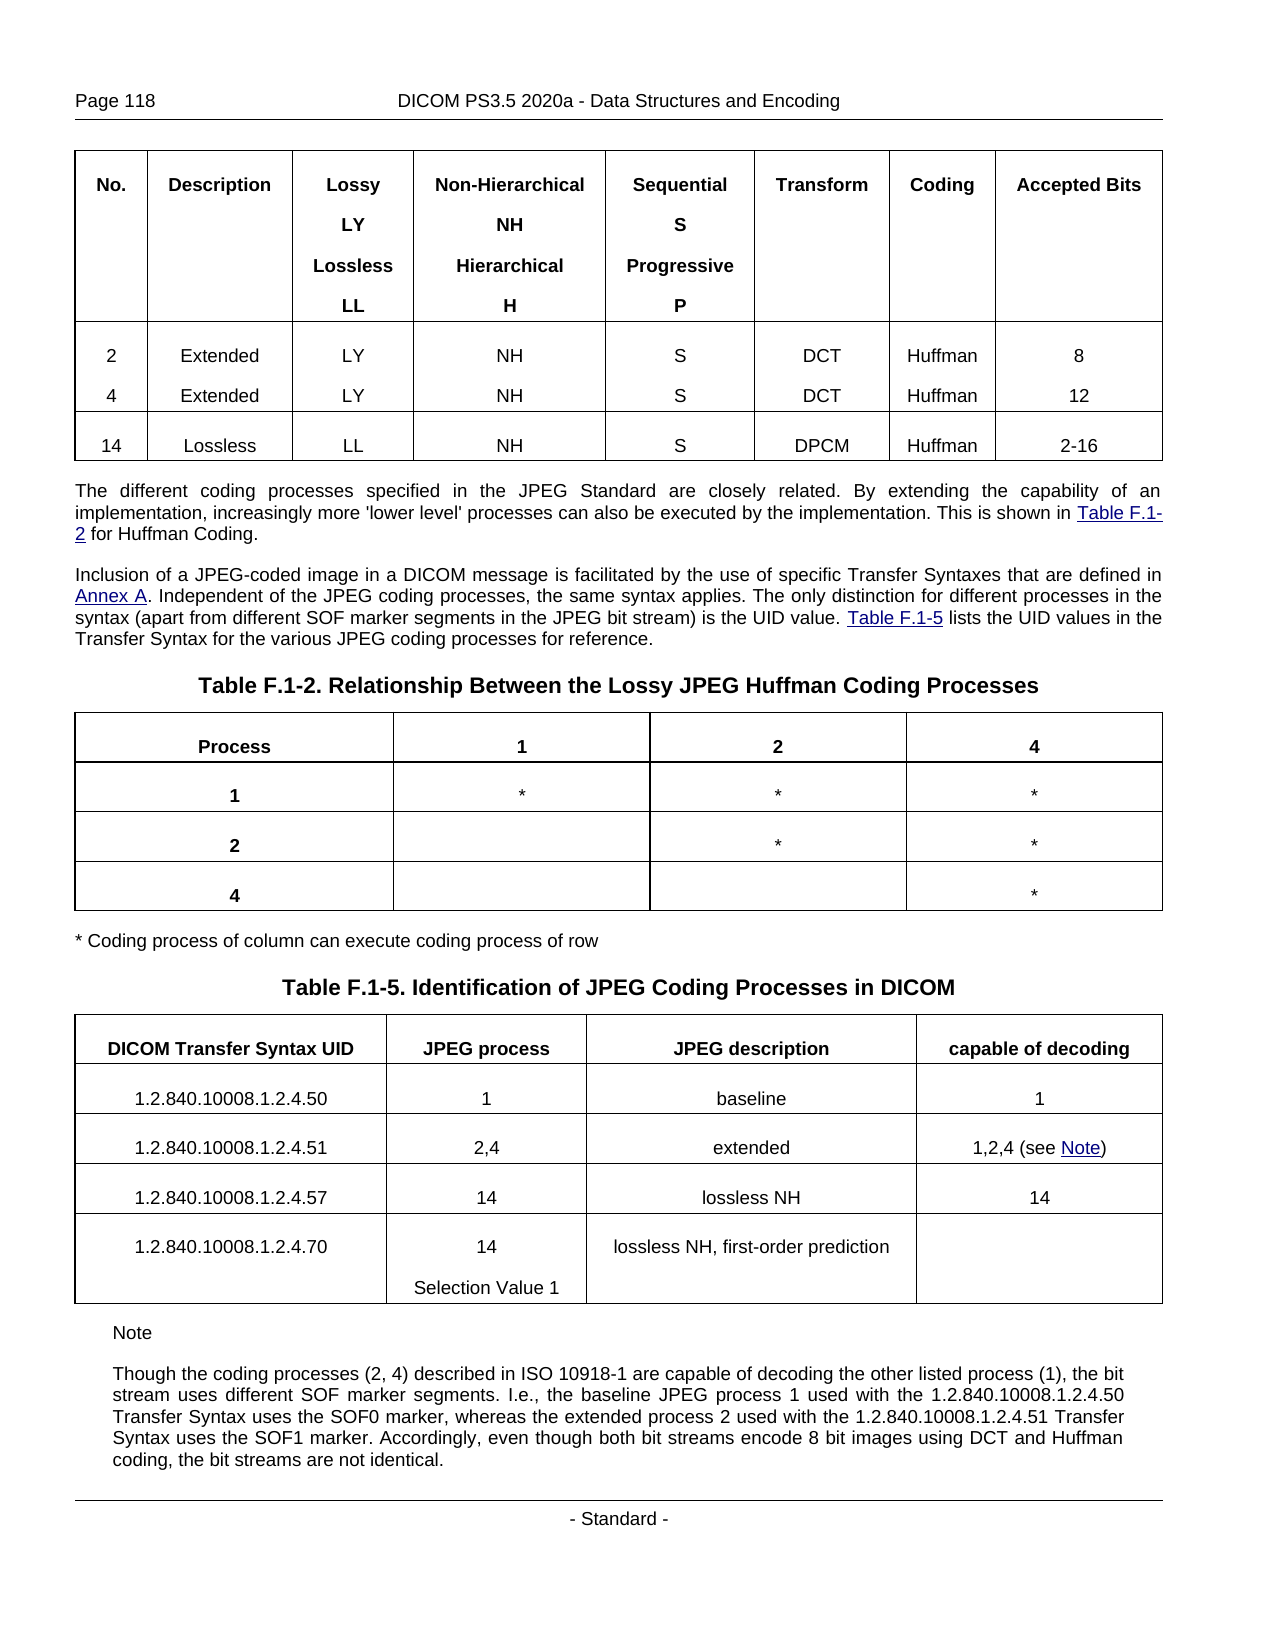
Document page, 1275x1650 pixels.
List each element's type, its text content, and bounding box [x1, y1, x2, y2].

table_cell extended [587, 1114, 916, 1163]
text * Coding process of column can execute coding process of row [75, 930, 1162, 952]
table_cell NH [414, 412, 605, 460]
table_cell DCT DCT [755, 322, 889, 411]
table_cell 2 4 [76, 322, 147, 411]
table_header Non-Hierarchical NH Hierarchical H [414, 151, 605, 321]
table_header JPEG description [587, 1015, 916, 1063]
table_cell 1.2.840.10008.1.2.4.50 [76, 1064, 386, 1113]
table_cell 8 12 [996, 322, 1162, 411]
table_cell 14 Selection Value 1 [387, 1214, 586, 1302]
table_cell 14 [387, 1164, 586, 1212]
table_cell * [651, 763, 906, 811]
table_cell 1 [387, 1064, 586, 1113]
text Though the coding processes (2, 4) described in ISO 10918-1 are capable of decoding the other listed process (1), the bit stream uses different SOF marker segments. I.e., the baseline JPEG process 1 used with the 1.2.840.10008.1.2.4.50 Transfer Syntax uses the SOF0 marker, whereas the extended process 2 used with the 1.2.840.10008.1.2.4.51 Transfer Syntax uses the SOF1 marker. Accordingly, even though both bit streams encode 8 bit images using DCT and Huffman coding, the bit streams are not identical. [112, 1362, 1125, 1470]
table_cell [394, 862, 649, 910]
table_header Process [76, 713, 393, 761]
table_cell LY LY [293, 322, 413, 411]
table_cell 14 [917, 1164, 1162, 1212]
table_cell 2 [76, 812, 393, 861]
table_header No. [76, 151, 147, 321]
text Table F.1-2. Relationship Between the Lossy JPEG Huffman Coding Processes [75, 672, 1162, 698]
table_cell * [907, 763, 1162, 811]
table_header 2 [651, 713, 906, 761]
table_cell S S [606, 322, 754, 411]
table_cell Lossless [148, 412, 292, 460]
table_cell 1.2.840.10008.1.2.4.57 [76, 1164, 386, 1212]
table_cell DPCM [755, 412, 889, 460]
table_header JPEG process [387, 1015, 586, 1063]
table_cell 4 [76, 862, 393, 910]
table_header DICOM Transfer Syntax UID [76, 1015, 386, 1063]
table_header Lossy LY Lossless LL [293, 151, 413, 321]
table_cell lossless NH [587, 1164, 916, 1212]
text Table F.1-5. Identification of JPEG Coding Processes in DICOM [75, 974, 1162, 1000]
table_header capable of decoding [917, 1015, 1162, 1063]
table_cell Huffman Huffman [890, 322, 995, 411]
table_header Sequential S Progressive P [606, 151, 754, 321]
table_cell 2-16 [996, 412, 1162, 460]
table_cell [394, 812, 649, 861]
table_cell [651, 862, 906, 910]
table_cell 14 [76, 412, 147, 460]
table_cell Huffman [890, 412, 995, 460]
table_header Coding [890, 151, 995, 321]
table_cell * [907, 862, 1162, 910]
text The different coding processes specified in the JPEG Standard are closely related. By extending the capability of an implementation, increasingly more 'lower level' processes can also be executed by the implementation. This is shown in Table F.1-2 for Huffman Coding. [75, 480, 1162, 545]
table_cell 1,2,4 (see Note) [917, 1114, 1162, 1163]
table_header Transform [755, 151, 889, 321]
table_cell 1.2.840.10008.1.2.4.70 [76, 1214, 386, 1302]
table_cell S [606, 412, 754, 460]
table_cell 1 [917, 1064, 1162, 1113]
table_header Description [148, 151, 292, 321]
table_cell baseline [587, 1064, 916, 1113]
table_cell NH NH [414, 322, 605, 411]
table_cell * [651, 812, 906, 861]
table_header Accepted Bits [996, 151, 1162, 321]
table_cell [917, 1214, 1162, 1302]
table_cell 1 [76, 763, 393, 811]
table_cell * [394, 763, 649, 811]
table_cell 1.2.840.10008.1.2.4.51 [76, 1114, 386, 1163]
table_header 4 [907, 713, 1162, 761]
table_cell LL [293, 412, 413, 460]
table_cell Extended Extended [148, 322, 292, 411]
table_header 1 [394, 713, 649, 761]
table_cell 2,4 [387, 1114, 586, 1163]
table_cell lossless NH, first-order prediction [587, 1214, 916, 1302]
text Note [112, 1322, 1125, 1344]
text Inclusion of a JPEG-coded image in a DICOM message is facilitated by the use of specific Transfer Syntaxes that are defined in Annex A. Independent of the JPEG coding processes, the same syntax applies. The only distinction for different processes in the syntax (apart from different SOF marker segments in the JPEG bit stream) is the UID value. Table F.1-5 lists the UID values in the Transfer Syntax for the various JPEG coding processes for reference. [75, 563, 1162, 650]
table_cell * [907, 812, 1162, 861]
